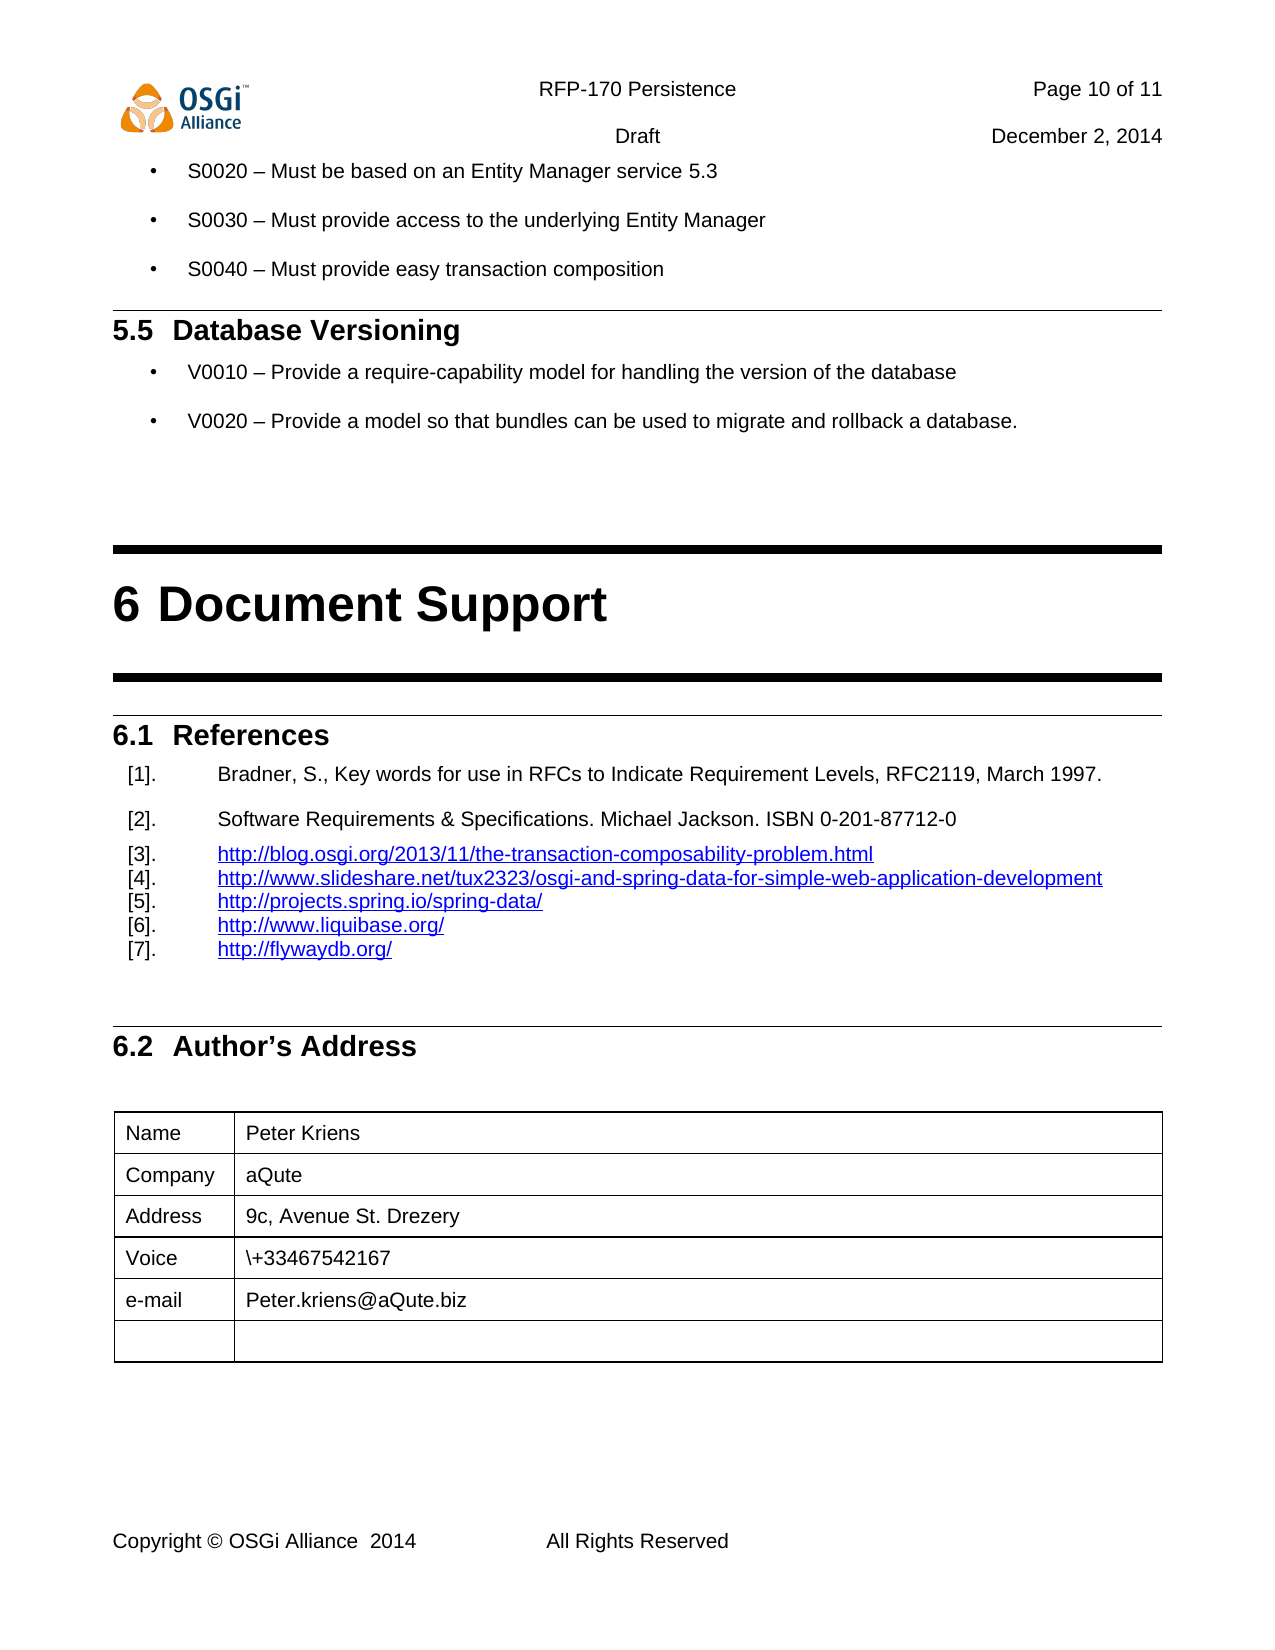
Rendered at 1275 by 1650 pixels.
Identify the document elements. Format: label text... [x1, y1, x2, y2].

list Bradner, S., Key words for use in RFCs to Indicate Requirement Levels, RFC2119, March 1997. [127, 762, 1162, 786]
subtitle References [112, 716, 1162, 752]
subtitle Author’s Address [112, 1027, 1162, 1062]
table_cell Address [115, 1196, 234, 1236]
list Software Requirements & Specifications. Michael Jackson. ISBN 0-201-87712-0 [127, 807, 1162, 831]
list S0030 – Must provide access to the underlying Entity Manager [150, 208, 1162, 232]
table_cell 9c, Avenue St. Drezery [235, 1196, 1162, 1236]
list S0020 – Must be based on an Entity Manager service 5.3 [150, 159, 1162, 183]
table_cell \+33467542167 [235, 1238, 1162, 1278]
table_header Name [115, 1113, 234, 1153]
table_cell aQute [235, 1154, 1162, 1195]
subtitle Document Support [112, 546, 1162, 682]
table_cell Peter.kriens@aQute.biz [235, 1279, 1162, 1320]
list http://flywaydb.org/ [127, 937, 1162, 961]
list http://projects.spring.io/spring-data/ [127, 889, 1162, 913]
table_cell Voice [115, 1238, 234, 1278]
picture [113, 76, 257, 140]
subtitle Database Versioning [112, 311, 1162, 347]
table_cell [115, 1321, 234, 1361]
list V0010 – Provide a require-capability model for handling the version of the database [150, 359, 1162, 383]
table_cell e-mail [115, 1279, 234, 1320]
table_cell [235, 1321, 1162, 1361]
list S0040 – Must provide easy transaction composition [150, 257, 1162, 281]
list http://www.liquibase.org/ [127, 913, 1162, 937]
list V0020 – Provide a model so that bundles can be used to migrate and rollback a database. [150, 408, 1162, 433]
list http://blog.osgi.org/2013/11/the-transaction-composability-problem.html [127, 841, 1162, 865]
table_cell Company [115, 1154, 234, 1195]
list http://www.slideshare.net/tux2323/osgi-and-spring-data-for-simple-web-application-development [127, 865, 1162, 889]
table_header Peter Kriens [235, 1113, 1162, 1153]
